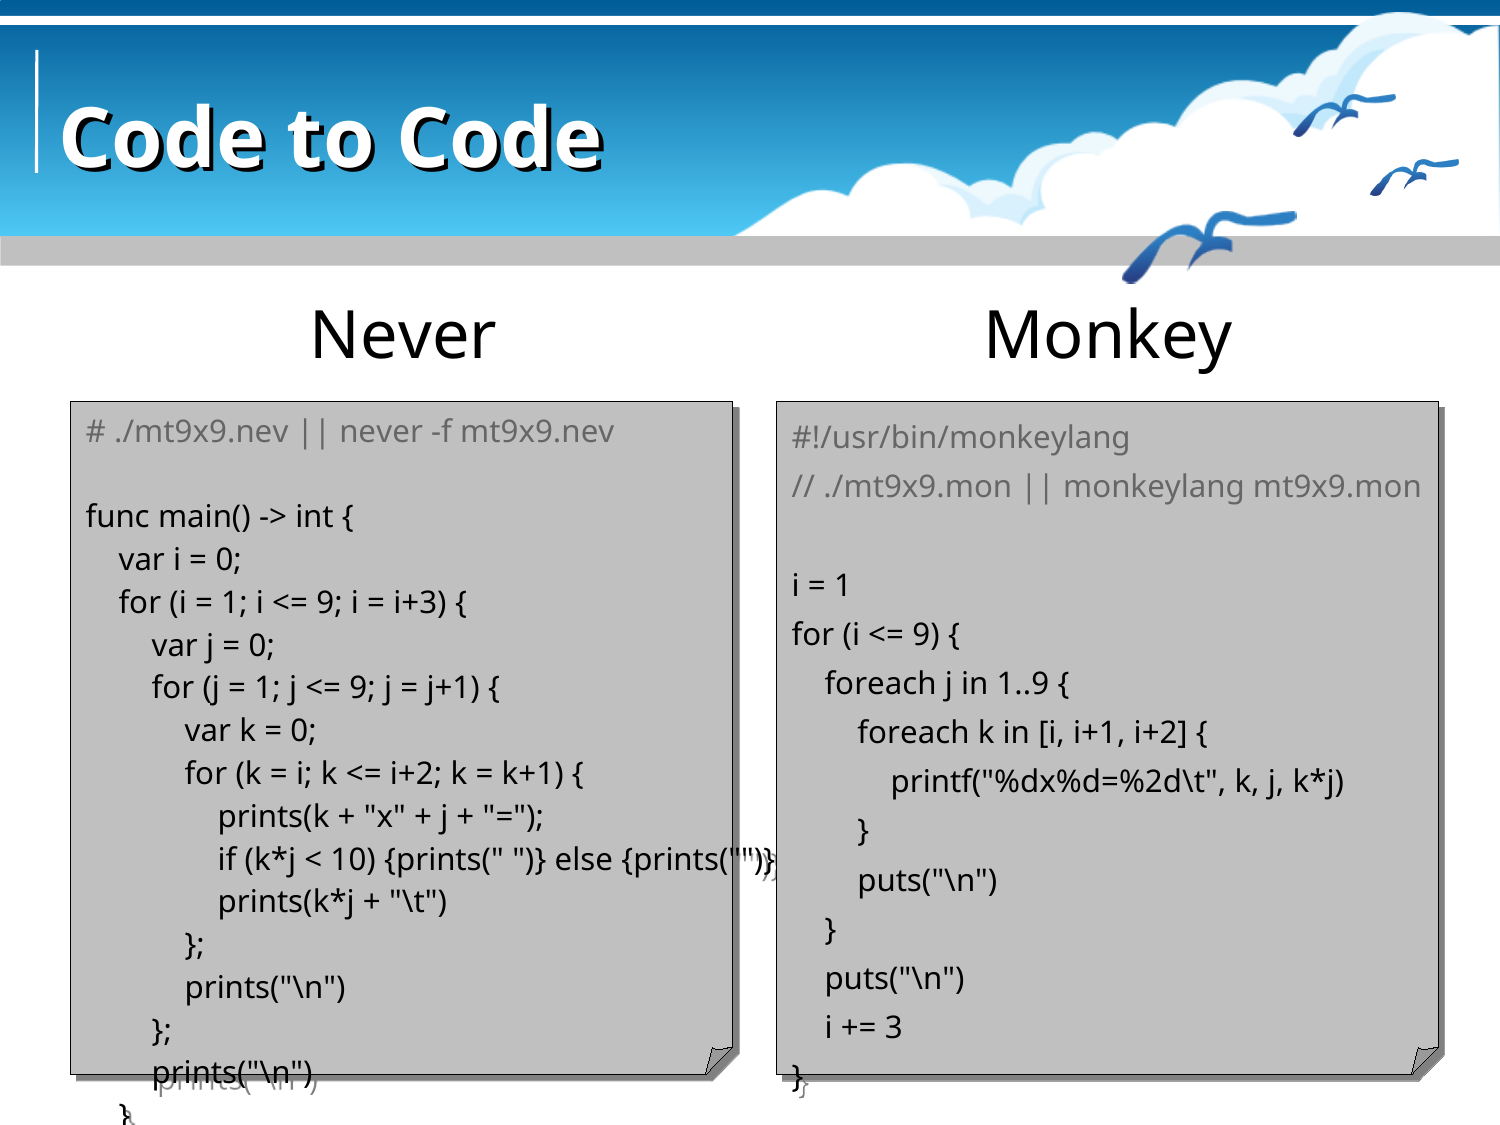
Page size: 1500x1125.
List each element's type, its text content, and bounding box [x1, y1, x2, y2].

title Code to Code [59, 86, 1465, 186]
picture [730, 12, 1500, 284]
text_box Monkey [968, 283, 1288, 388]
text_box # ./mt9x9.nev || never -f mt9x9.nev func main() -> int { var i = 0; for (i = 1; i <= 9; i = i+3) { var j = 0; for (j = 1; j <= 9; j = j+1) { var k = 0; for (k = i; k <= i+2; k = k+1) { prints(k + "x" + j + "="); if (k*j < 10) {prints(" ")} else {prints("")}; prints(k*j + "\t") }; prints("\n") }; prints("\n") } } [70, 401, 733, 1075]
text_box Never [295, 283, 538, 388]
text_box #!/usr/bin/monkeylang // ./mt9x9.mon || monkeylang mt9x9.mon i = 1 for (i <= 9) { foreach j in 1..9 { foreach k in [i, i+1, i+2] { printf("%dx%d=%2d\t", k, j, k*j) } puts("\n") } puts("\n") i += 3 } [776, 401, 1439, 1075]
